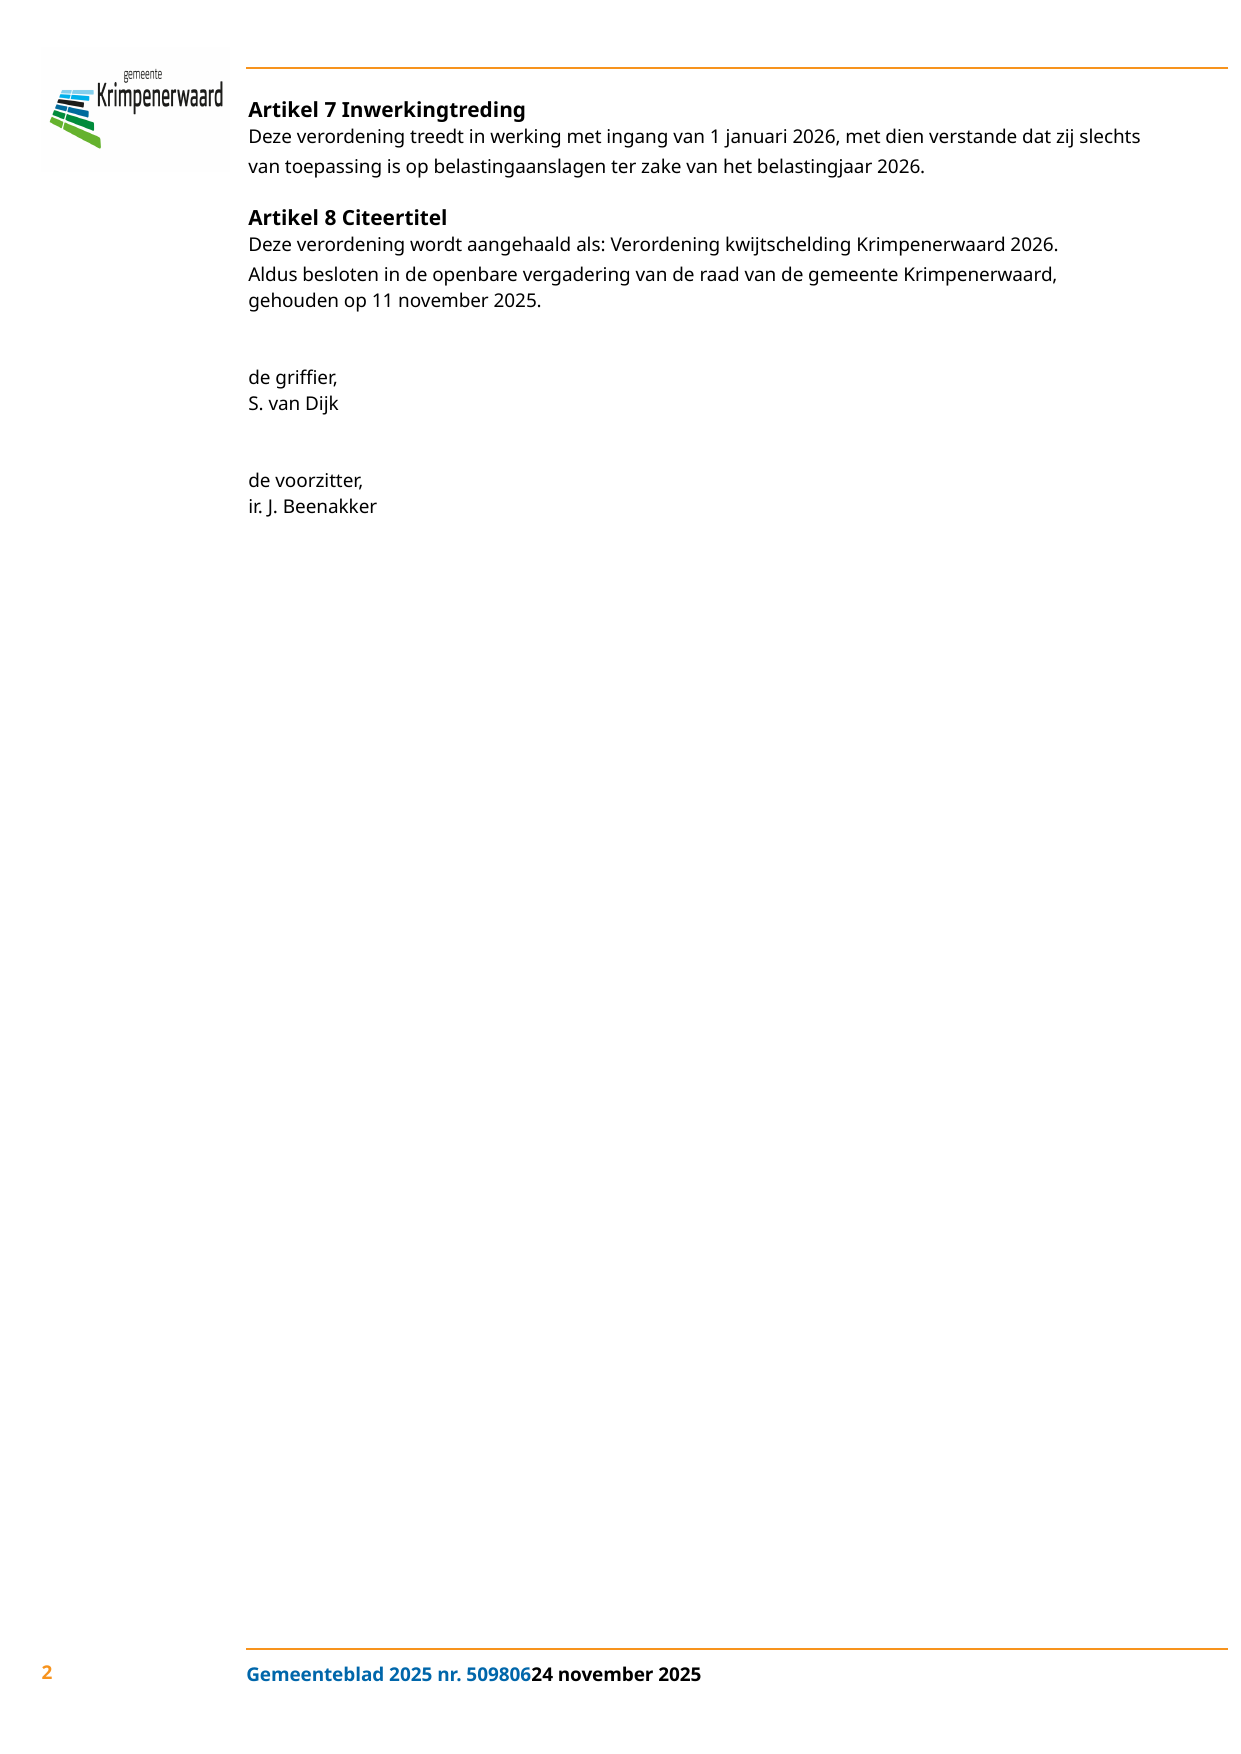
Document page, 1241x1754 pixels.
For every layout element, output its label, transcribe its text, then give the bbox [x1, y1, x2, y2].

text de griffier, [248, 364, 1152, 390]
text de voorzitter, [248, 467, 1152, 493]
text ir. J. Beenakker [248, 493, 1152, 518]
picture [41, 47, 231, 172]
text Deze verordening treedt in werking met ingang van 1 januari 2026, met dien verstande dat zij slechts van toepassing is op belastingaanslagen ter zake van het belastingjaar 2026. [248, 123, 1152, 178]
text S. van Dijk [248, 390, 1152, 416]
text Artikel 7 Inwerkingtreding [248, 95, 1152, 123]
text Deze verordening wordt aangehaald als: Verordening kwijtschelding Krimpenerwaard 2026. [248, 232, 1152, 257]
text Artikel 8 Citeertitel [248, 203, 1152, 232]
text Aldus besloten in de openbare vergadering van de raad van de gemeente Krimpenerwaard, gehouden op 11 november 2025. [248, 261, 1152, 313]
